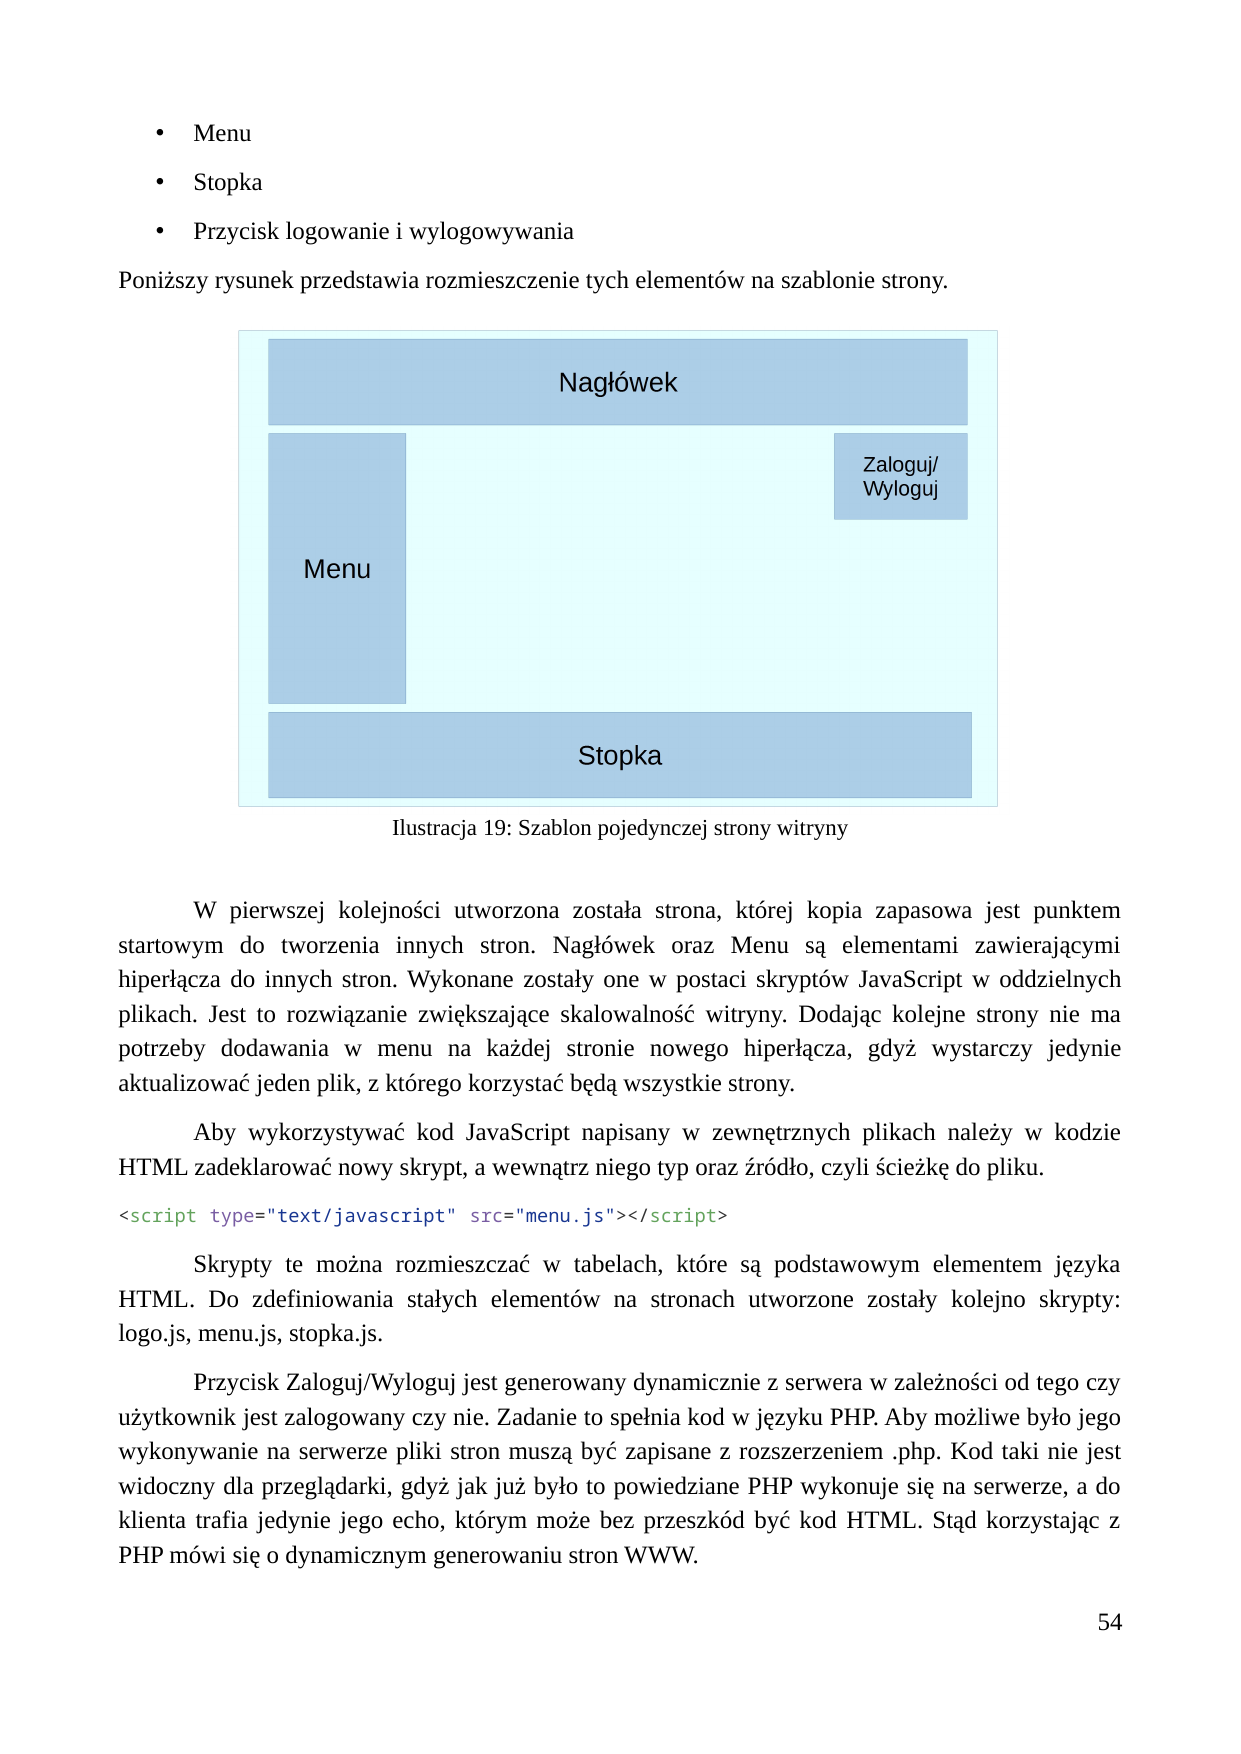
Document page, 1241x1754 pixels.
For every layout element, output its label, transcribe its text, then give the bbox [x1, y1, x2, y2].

list Menu [156, 118, 1122, 147]
list Stopka [156, 167, 1122, 196]
text Skrypty te można rozmieszczać w tabelach, które są podstawowym elementem języka HTML. Do zdefiniowania stałych elementów na stronach utworzone zostały kolejno skrypty: logo.js, menu.js, stopka.js. [118, 1249, 1122, 1347]
text Poniższy rysunek przedstawia rozmieszczenie tych elementów na szablonie strony. [118, 265, 1122, 294]
picture [230, 326, 1010, 815]
text <script type="text/javascript" src="menu.js"></script> [118, 1201, 1122, 1229]
list Przycisk logowanie i wylogowywania [156, 216, 1122, 245]
text Przycisk Zaloguj/Wyloguj jest generowany dynamicznie z serwera w zależności od tego czy użytkownik jest zalogowany czy nie. Zadanie to spełnia kod w języku PHP. Aby możliwe było jego wykonywanie na serwerze pliki stron muszą być zapisane z rozszerzeniem .php. Kod taki nie jest widoczny dla przeglądarki, gdyż jak już było to powiedziane PHP wykonuje się na serwerze, a do klienta trafia jedynie jego echo, którym może bez przeszkód być kod HTML. Stąd korzystając z PHP mówi się o dynamicznym generowaniu stron WWW. [118, 1367, 1122, 1568]
text Ilustracja 19: Szablon pojedynczej strony witryny [194, 815, 1046, 841]
text W pierwszej kolejności utworzona została strona, której kopia zapasowa jest punktem startowym do tworzenia innych stron. Nagłówek oraz Menu są elementami zawierającymi hiperłącza do innych stron. Wykonane zostały one w postaci skryptów JavaScript w oddzielnych plikach. Jest to rozwiązanie zwiększające skalowalność witryny. Dodając kolejne strony nie ma potrzeby dodawania w menu na każdej stronie nowego hiperłącza, gdyż wystarczy jedynie aktualizować jeden plik, z którego korzystać będą wszystkie strony. [118, 896, 1122, 1097]
text Aby wykorzystywać kod JavaScript napisany w zewnętrznych plikach należy w kodzie HTML zadeklarować nowy skrypt, a wewnątrz niego typ oraz źródło, czyli ścieżkę do pliku. [118, 1117, 1122, 1180]
